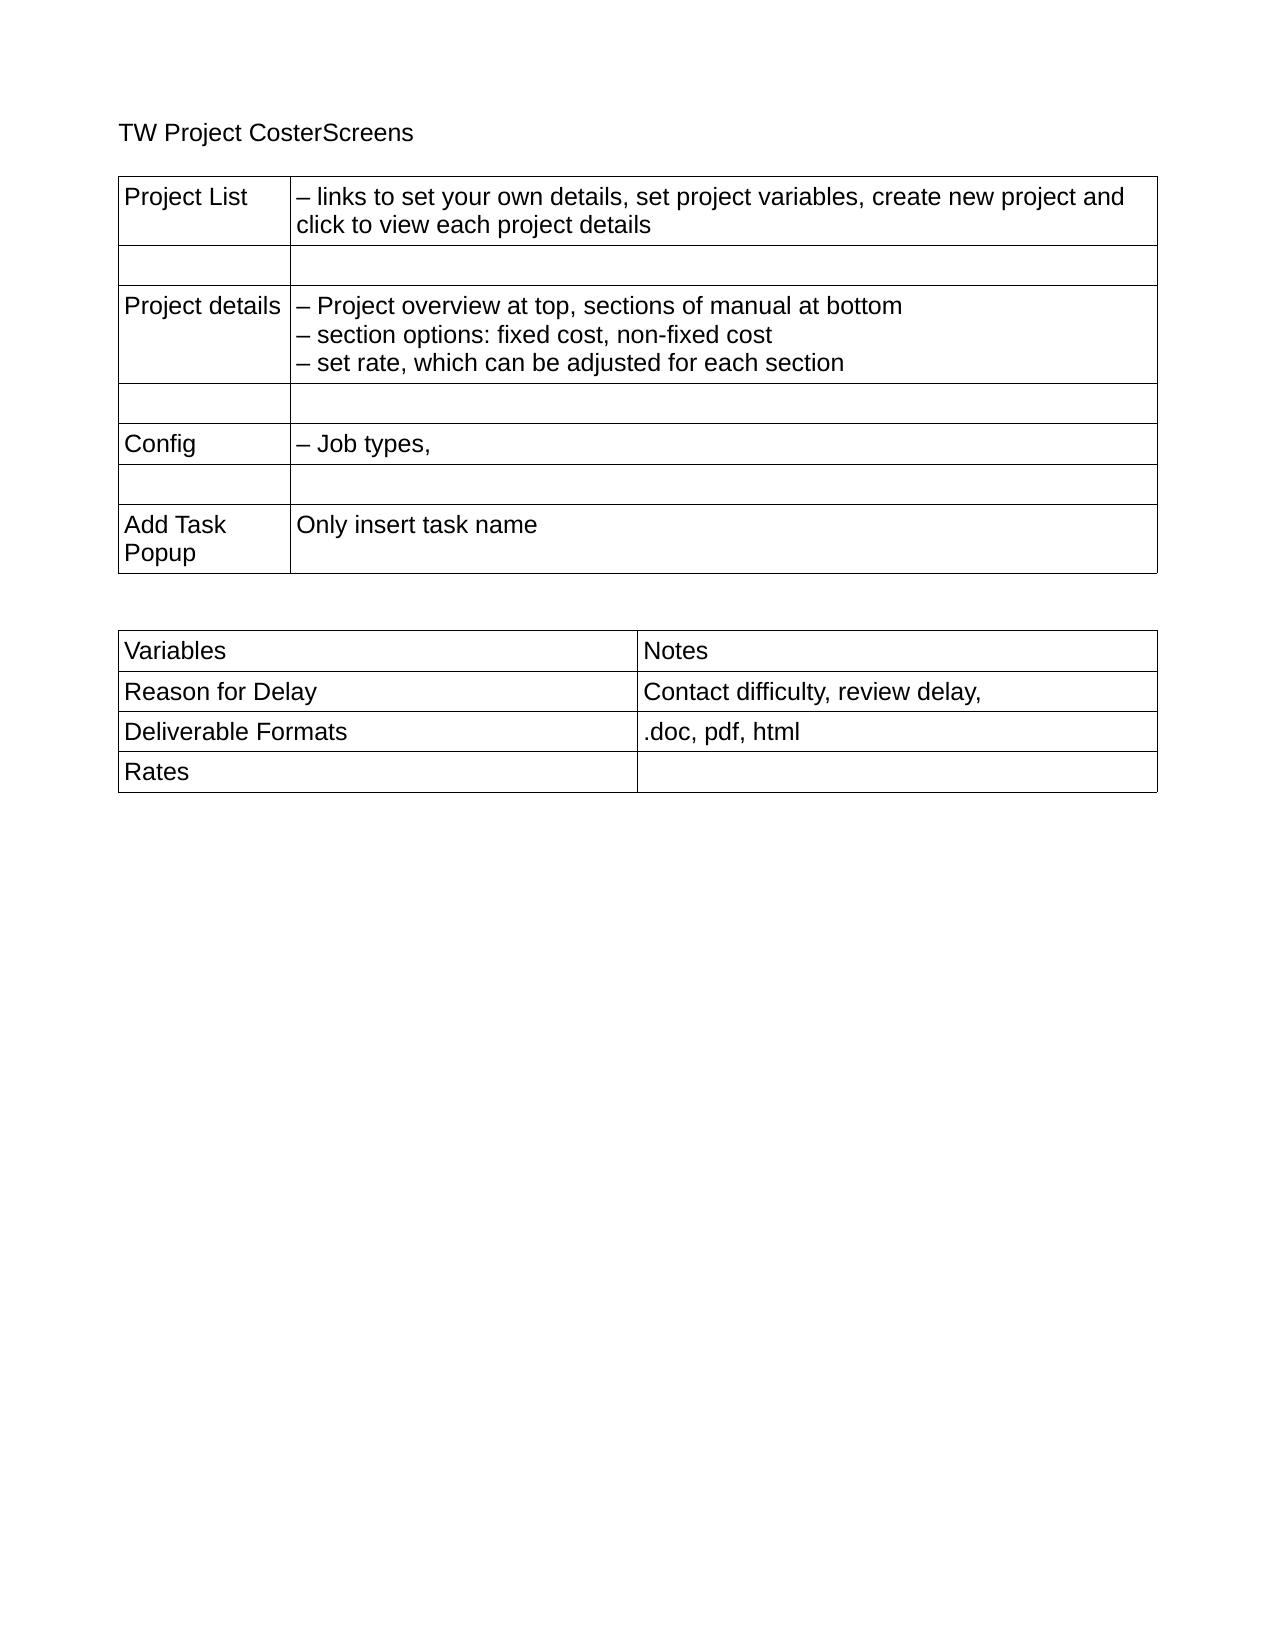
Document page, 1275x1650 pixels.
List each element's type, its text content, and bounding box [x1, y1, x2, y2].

table_cell [291, 246, 1157, 285]
table_cell Reason for Delay [119, 672, 637, 711]
table_header – links to set your own details, set project variables, create new project and click to view each project details [291, 177, 1157, 245]
table_cell [119, 384, 290, 423]
table_header Project List [119, 177, 290, 245]
table_cell Only insert task name [291, 505, 1157, 573]
table_cell [638, 752, 1157, 792]
table_cell [119, 465, 290, 504]
table_cell Deliverable Formats [119, 712, 637, 751]
table_header Notes [638, 631, 1157, 671]
table_cell – Job types, [291, 424, 1157, 463]
table_cell [291, 465, 1157, 504]
table_cell Rates [119, 752, 637, 792]
table_cell Contact difficulty, review delay, [638, 672, 1157, 711]
table_cell .doc, pdf, html [638, 712, 1157, 751]
table_cell Project details [119, 286, 290, 383]
table_cell [119, 246, 290, 285]
table_cell – Project overview at top, sections of manual at bottom – section options: fixed cost, non-fixed cost – set rate, which can be adjusted for each section [291, 286, 1157, 383]
text TW Project CosterScreens [118, 118, 1157, 147]
table_cell [291, 384, 1157, 423]
table_cell Config [119, 424, 290, 463]
table_cell Add Task Popup [119, 505, 290, 573]
table_header Variables [119, 631, 637, 671]
